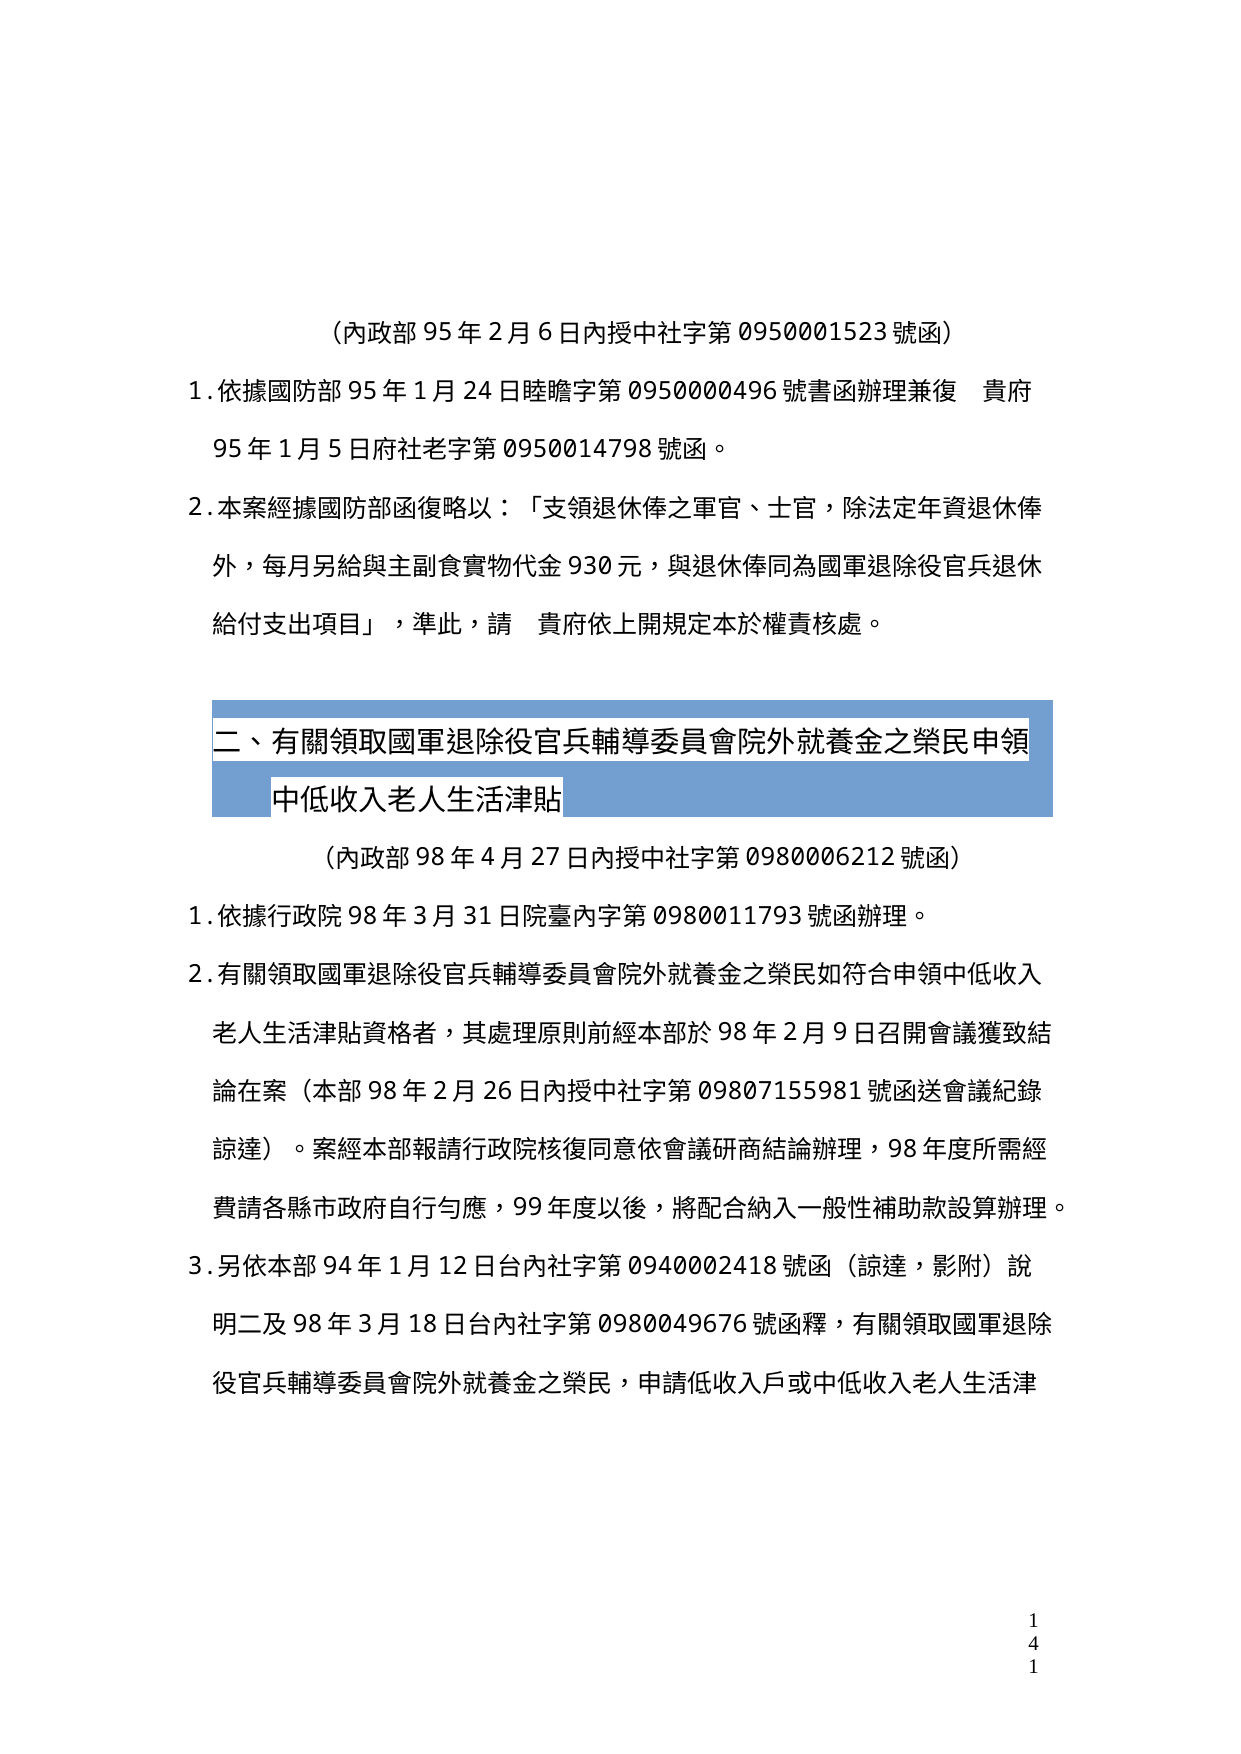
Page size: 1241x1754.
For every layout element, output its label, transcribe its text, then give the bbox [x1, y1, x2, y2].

text 1.依據國防部95年1月24日睦瞻字第0950000496號書函辦理兼復 貴府95年1月5日府社老字第0950014798號函。 [187, 350, 1053, 467]
text （內政部98年4月27日內授中社字第0980006212號函） [232, 817, 1053, 875]
text 2.本案經據國防部函復略以：「支領退休俸之軍官、士官，除法定年資退休俸外，每月另給與主副食實物代金930元，與退休俸同為國軍退除役官兵退休給付支出項目」，準此，請 貴府依上開規定本於權責核處。 [187, 467, 1053, 642]
text （內政部95年2月6日內授中社字第0950001523號函） [232, 292, 1053, 350]
text 1.依據行政院98年3月31日院臺內字第0980011793號函辦理。 [187, 875, 1053, 933]
text 3.另依本部94年1月12日台內社字第0940002418號函（諒達，影附）說明二及98年3月18日台內社字第0980049676號函釋，有關領取國軍退除役官兵輔導委員會院外就養金之榮民，申請低收入戶或中低收入老人生活津 [187, 1225, 1053, 1400]
text 二、有關領取國軍退除役官兵輔導委員會院外就養金之榮民申領中低收入老人生活津貼 [212, 700, 1053, 817]
text 2.有關領取國軍退除役官兵輔導委員會院外就養金之榮民如符合申領中低收入老人生活津貼資格者，其處理原則前經本部於98年2月9日召開會議獲致結論在案（本部98年2月26日內授中社字第09807155981號函送會議紀錄諒達）。案經本部報請行政院核復同意依會議研商結論辦理，98年度所需經費請各縣市政府自行勻應，99年度以後，將配合納入一般性補助款設算辦理。 [187, 933, 1053, 1225]
